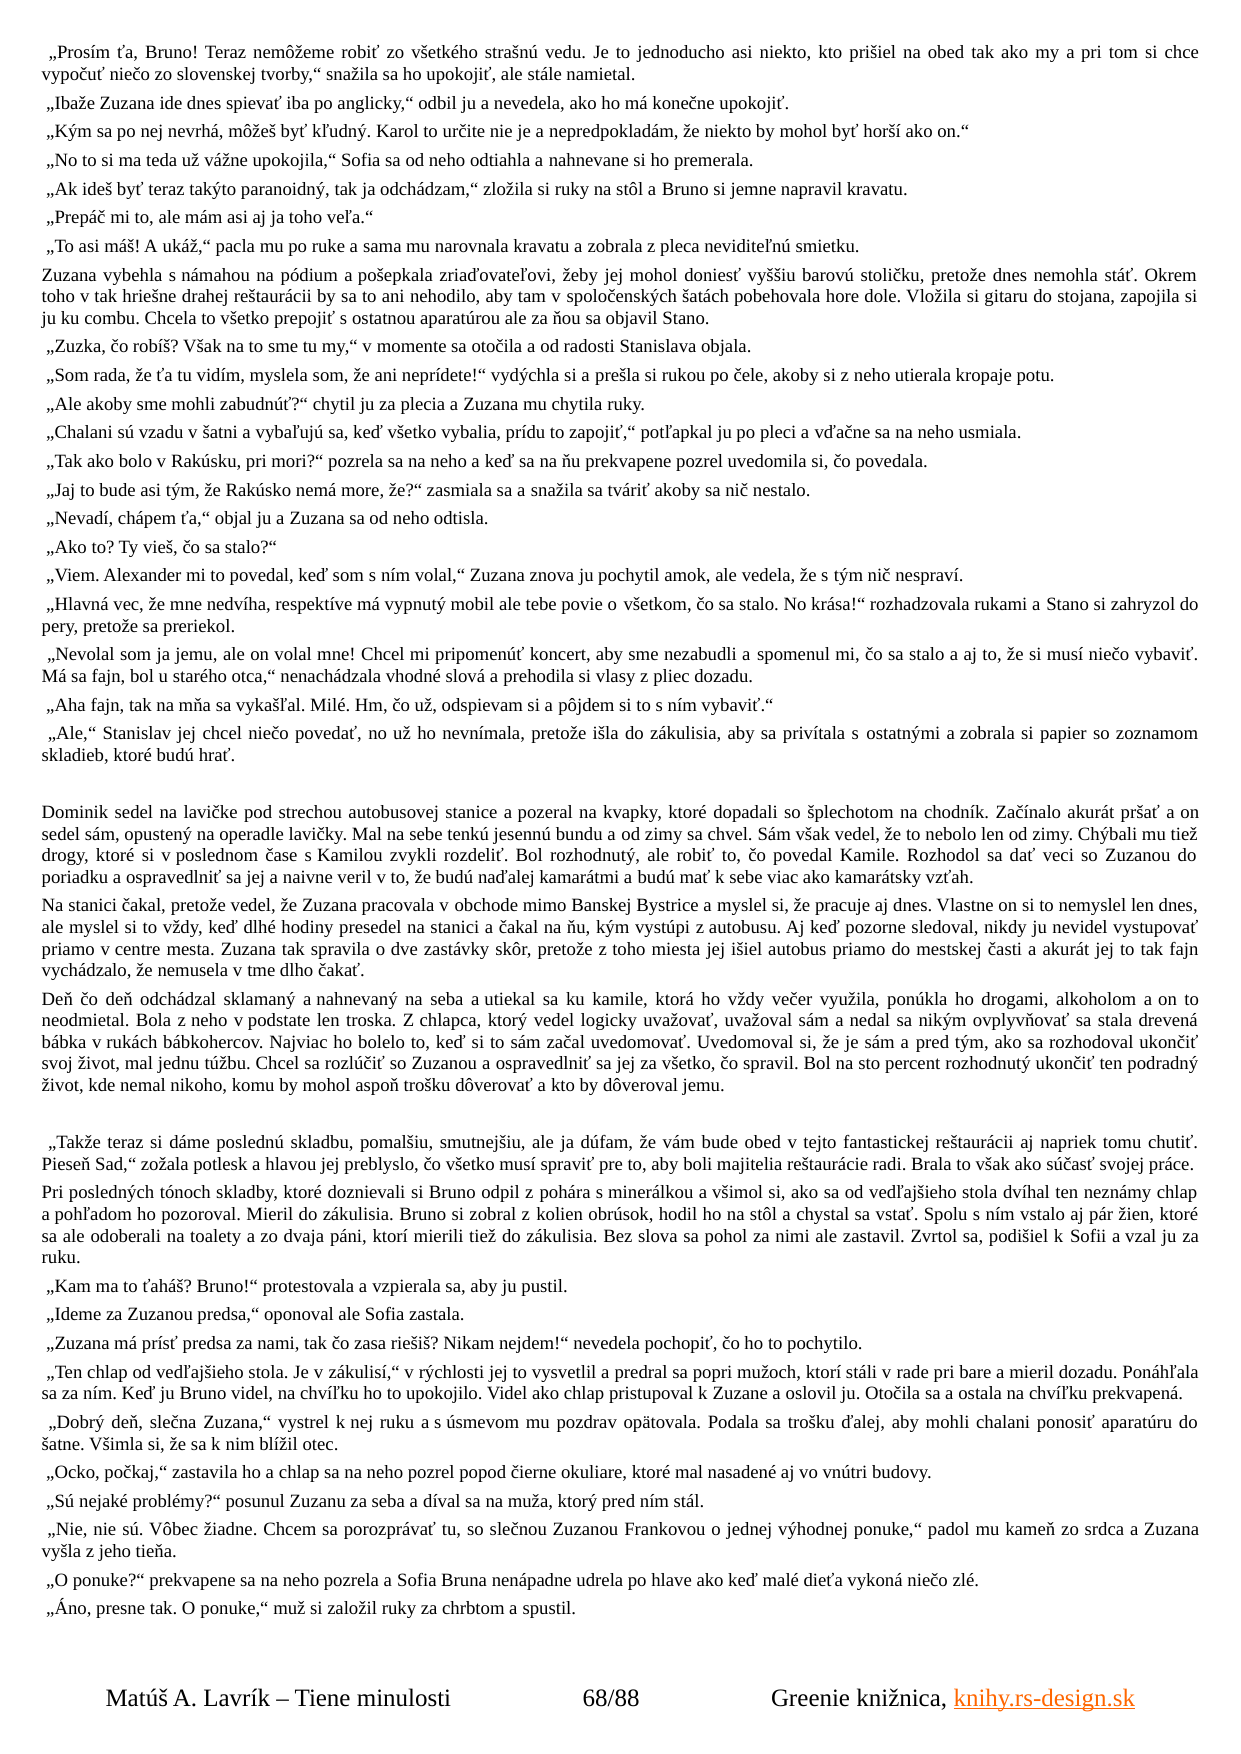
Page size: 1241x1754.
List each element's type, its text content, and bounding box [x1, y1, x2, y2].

text „Hlavná vec, že mne nedvíha, respektíve má vypnutý mobil ale tebe povie o všetkom, čo sa stalo. No krása!“ rozhadzovala rukami a Stano si zahryzol do pery, pretože sa preriekol. [41, 593, 1199, 636]
text „Viem. Alexander mi to povedal, keď som s ním volal,“ Zuzana znova ju pochytil amok, ale vedela, že s tým nič nespraví. [41, 564, 1199, 586]
text „Ale akoby sme mohli zabudnúť?“ chytil ju za plecia a Zuzana mu chytila ruky. [41, 392, 1199, 414]
text „Ale,“ Stanislav jej chcel niečo povedať, no už ho nevnímala, pretože išla do zákulisia, aby sa privítala s ostatnými a zobrala si papier so zoznamom skladieb, ktoré budú hrať. [41, 722, 1199, 765]
text „Takže teraz si dáme poslednú skladbu, pomalšiu, smutnejšiu, ale ja dúfam, že vám bude obed v tejto fantastickej reštaurácii aj napriek tomu chutiť. Pieseň Sad,“ zožala potlesk a hlavou jej preblyslo, čo všetko musí spraviť pre to, aby boli majitelia reštaurácie radi. Brala to však ako súčasť svojej práce. [41, 1131, 1199, 1174]
text „Ocko, počkaj,“ zastavila ho a chlap sa na neho pozrel popod čierne okuliare, ktoré mal nasadené aj vo vnútri budovy. [41, 1461, 1199, 1483]
text „Aha fajn, tak na mňa sa vykašľal. Milé. Hm, čo už, odspievam si a pôjdem si to s ním vybaviť.“ [41, 693, 1199, 715]
text „Dobrý deň, slečna Zuzana,“ vystrel k nej ruku a s úsmevom mu pozdrav opätovala. Podala sa trošku ďalej, aby mohli chalani ponosiť aparatúru do šatne. Všimla si, že sa k nim blížil otec. [41, 1411, 1199, 1454]
text „Ibaže Zuzana ide dnes spievať iba po anglicky,“ odbil ju a nevedela, ako ho má konečne upokojiť. [41, 92, 1199, 113]
text „To asi máš! A ukáž,“ pacla mu po ruke a sama mu narovnala kravatu a zobrala z pleca neviditeľnú smietku. [41, 235, 1199, 256]
text „Kým sa po nej nevrhá, môžeš byť kľudný. Karol to určite nie je a nepredpokladám, že niekto by mohol byť horší ako on.“ [41, 120, 1199, 142]
text „Tak ako bolo v Rakúsku, pri mori?“ pozrela sa na neho a keď sa na ňu prekvapene pozrel uvedomila si, čo povedala. [41, 450, 1199, 471]
text „O ponuke?“ prekvapene sa na neho pozrela a Sofia Bruna nenápadne udrela po hlave ako keď malé dieťa vykoná niečo zlé. [41, 1568, 1199, 1590]
text „Ako to? Ty vieš, čo sa stalo?“ [41, 536, 1199, 557]
text „Kam ma to ťaháš? Bruno!“ protestovala a vzpierala sa, aby ju pustil. [41, 1275, 1199, 1296]
text „Som rada, že ťa tu vidím, myslela som, že ani neprídete!“ vydýchla si a prešla si rukou po čele, akoby si z neho utierala kropaje potu. [41, 364, 1199, 385]
text „Chalani sú vzadu v šatni a vybaľujú sa, keď všetko vybalia, prídu to zapojiť,“ potľapkal ju po pleci a vďačne sa na neho usmiala. [41, 421, 1199, 443]
text „Áno, presne tak. O ponuke,“ muž si založil ruky za chrbtom a spustil. [41, 1597, 1199, 1619]
text „Nevadí, chápem ťa,“ objal ju a Zuzana sa od neho odtisla. [41, 507, 1199, 529]
text Na stanici čakal, pretože vedel, že Zuzana pracovala v obchode mimo Banskej Bystrice a myslel si, že pracuje aj dnes. Vlastne on si to nemyslel len dnes, ale myslel si to vždy, keď dlhé hodiny presedel na stanici a čakal na ňu, kým vystúpi z autobusu. Aj keď pozorne sledoval, nikdy ju nevidel vystupovať priamo v centre mesta. Zuzana tak spravila o dve zastávky skôr, pretože z toho miesta jej išiel autobus priamo do mestskej časti a akurát jej to tak fajn vychádzalo, že nemusela v tme dlho čakať. [41, 894, 1199, 981]
text „Nevolal som ja jemu, ale on volal mne! Chcel mi pripomenúť koncert, aby sme nezabudli a spomenul mi, čo sa stalo a aj to, že si musí niečo vybaviť. Má sa fajn, bol u starého otca,“ nenachádzala vhodné slová a prehodila si vlasy z pliec dozadu. [41, 643, 1199, 686]
text „Zuzana má prísť predsa za nami, tak čo zasa riešiš? Nikam nejdem!“ nevedela pochopiť, čo ho to pochytilo. [41, 1332, 1199, 1353]
text Dominik sedel na lavičke pod strechou autobusovej stanice a pozeral na kvapky, ktoré dopadali so šplechotom na chodník. Začínalo akurát pršať a on sedel sám, opustený na operadle lavičky. Mal na sebe tenkú jesennú bundu a od zimy sa chvel. Sám však vedel, že to nebolo len od zimy. Chýbali mu tiež drogy, ktoré si v poslednom čase s Kamilou zvykli rozdeliť. Bol rozhodnutý, ale robiť to, čo povedal Kamile. Rozhodol sa dať veci so Zuzanou do poriadku a ospravedlniť sa jej a naivne veril v to, že budú naďalej kamarátmi a budú mať k sebe viac ako kamarátsky vzťah. [41, 801, 1199, 887]
text „No to si ma teda už vážne upokojila,“ Sofia sa od neho odtiahla a nahnevane si ho premerala. [41, 149, 1199, 170]
text „Ideme za Zuzanou predsa,“ oponoval ale Sofia zastala. [41, 1303, 1199, 1325]
text „Ten chlap od vedľajšieho stola. Je v zákulisí,“ v rýchlosti jej to vysvetlil a predral sa popri mužoch, ktorí stáli v rade pri bare a mieril dozadu. Ponáhľala sa za ním. Keď ju Bruno videl, na chvíľku ho to upokojilo. Videl ako chlap pristupoval k Zuzane a oslovil ju. Otočila sa a ostala na chvíľku prekvapená. [41, 1361, 1199, 1404]
text „Jaj to bude asi tým, že Rakúsko nemá more, že?“ zasmiala sa a snažila sa tváriť akoby sa nič nestalo. [41, 478, 1199, 500]
text „Prepáč mi to, ale mám asi aj ja toho veľa.“ [41, 206, 1199, 228]
text „Sú nejaké problémy?“ posunul Zuzanu za seba a díval sa na muža, ktorý pred ním stál. [41, 1490, 1199, 1511]
text „Ak ideš byť teraz takýto paranoidný, tak ja odchádzam,“ zložila si ruky na stôl a Bruno si jemne napravil kravatu. [41, 177, 1199, 199]
text Deň čo deň odchádzal sklamaný a nahnevaný na seba a utiekal sa ku kamile, ktorá ho vždy večer využila, ponúkla ho drogami, alkoholom a on to neodmietal. Bola z neho v podstate len troska. Z chlapca, ktorý vedel logicky uvažovať, uvažoval sám a nedal sa nikým ovplyvňovať sa stala drevená bábka v rukách bábkohercov. Najviac ho bolelo to, keď si to sám začal uvedomovať. Uvedomoval si, že je sám a pred tým, ako sa rozhodoval ukončiť svoj život, mal jednu túžbu. Chcel sa rozlúčiť so Zuzanou a ospravedlniť sa jej za všetko, čo spravil. Bol na sto percent rozhodnutý ukončiť ten podradný život, kde nemal nikoho, komu by mohol aspoň trošku dôverovať a kto by dôveroval jemu. [41, 988, 1199, 1095]
text Pri posledných tónoch skladby, ktoré doznievali si Bruno odpil z pohára s minerálkou a všimol si, ako sa od vedľajšieho stola dvíhal ten neznámy chlap a pohľadom ho pozoroval. Mieril do zákulisia. Bruno si zobral z kolien obrúsok, hodil ho na stôl a chystal sa vstať. Spolu s ním vstalo aj pár žien, ktoré sa ale odoberali na toalety a zo dvaja páni, ktorí mierili tiež do zákulisia. Bez slova sa pohol za nimi ale zastavil. Zvrtol sa, podišiel k Sofii a vzal ju za ruku. [41, 1181, 1199, 1268]
text „Zuzka, čo robíš? Však na to sme tu my,“ v momente sa otočila a od radosti Stanislava objala. [41, 335, 1199, 357]
text „Nie, nie sú. Vôbec žiadne. Chcem sa porozprávať tu, so slečnou Zuzanou Frankovou o jednej výhodnej ponuke,“ padol mu kameň zo srdca a Zuzana vyšla z jeho tieňa. [41, 1518, 1199, 1561]
text „Prosím ťa, Bruno! Teraz nemôžeme robiť zo všetkého strašnú vedu. Je to jednoducho asi niekto, kto prišiel na obed tak ako my a pri tom si chce vypočuť niečo zo slovenskej tvorby,“ snažila sa ho upokojiť, ale stále namietal. [41, 41, 1199, 84]
text Zuzana vybehla s námahou na pódium a pošepkala zriaďovateľovi, žeby jej mohol doniesť vyššiu barovú stoličku, pretože dnes nemohla stáť. Okrem toho v tak hriešne drahej reštaurácii by sa to ani nehodilo, aby tam v spoločenských šatách pobehovala hore dole. Vložila si gitaru do stojana, zapojila si ju ku combu. Chcela to všetko prepojiť s ostatnou aparatúrou ale za ňou sa objavil Stano. [41, 263, 1199, 328]
